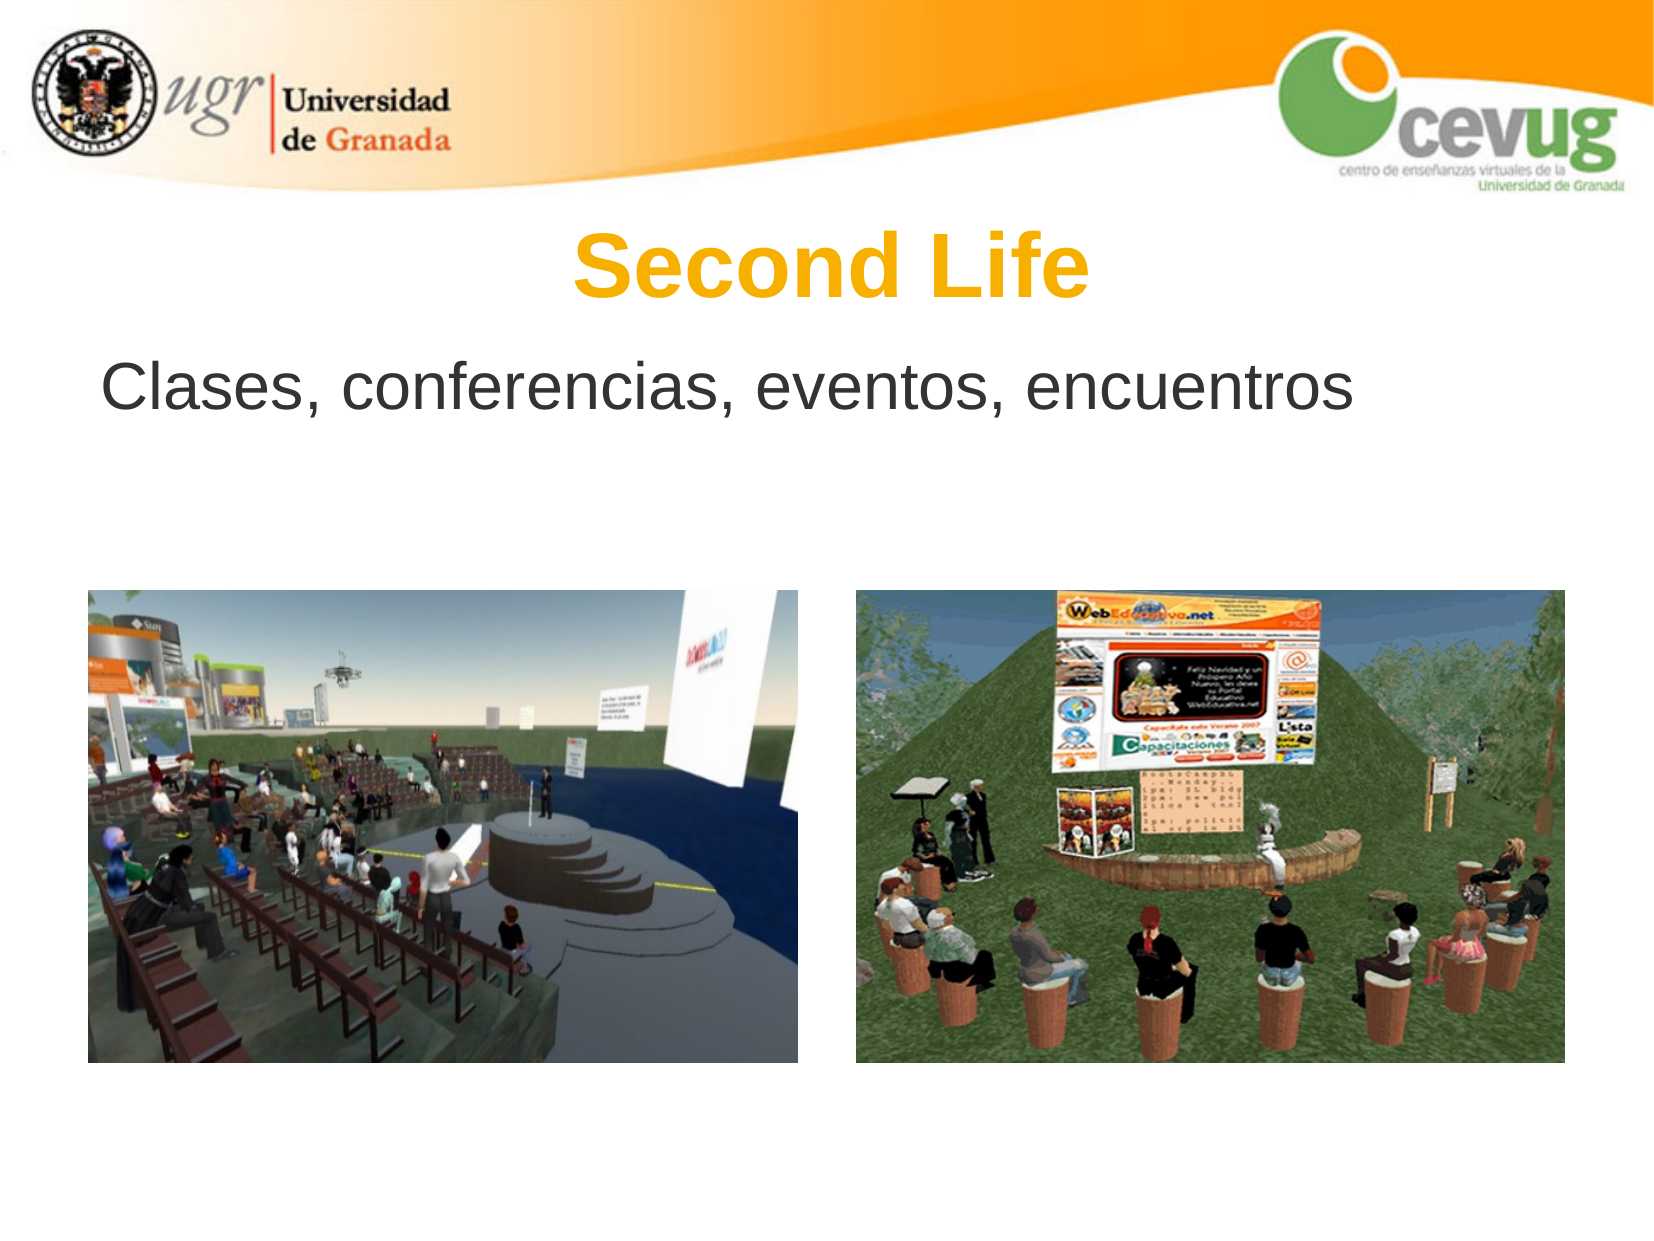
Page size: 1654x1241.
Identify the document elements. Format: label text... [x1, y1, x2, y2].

title Second Life [88, 177, 1577, 355]
picture [856, 590, 1565, 1063]
list Clases, conferencias, eventos, encuentros [82, 349, 1571, 1168]
picture [88, 590, 798, 1063]
